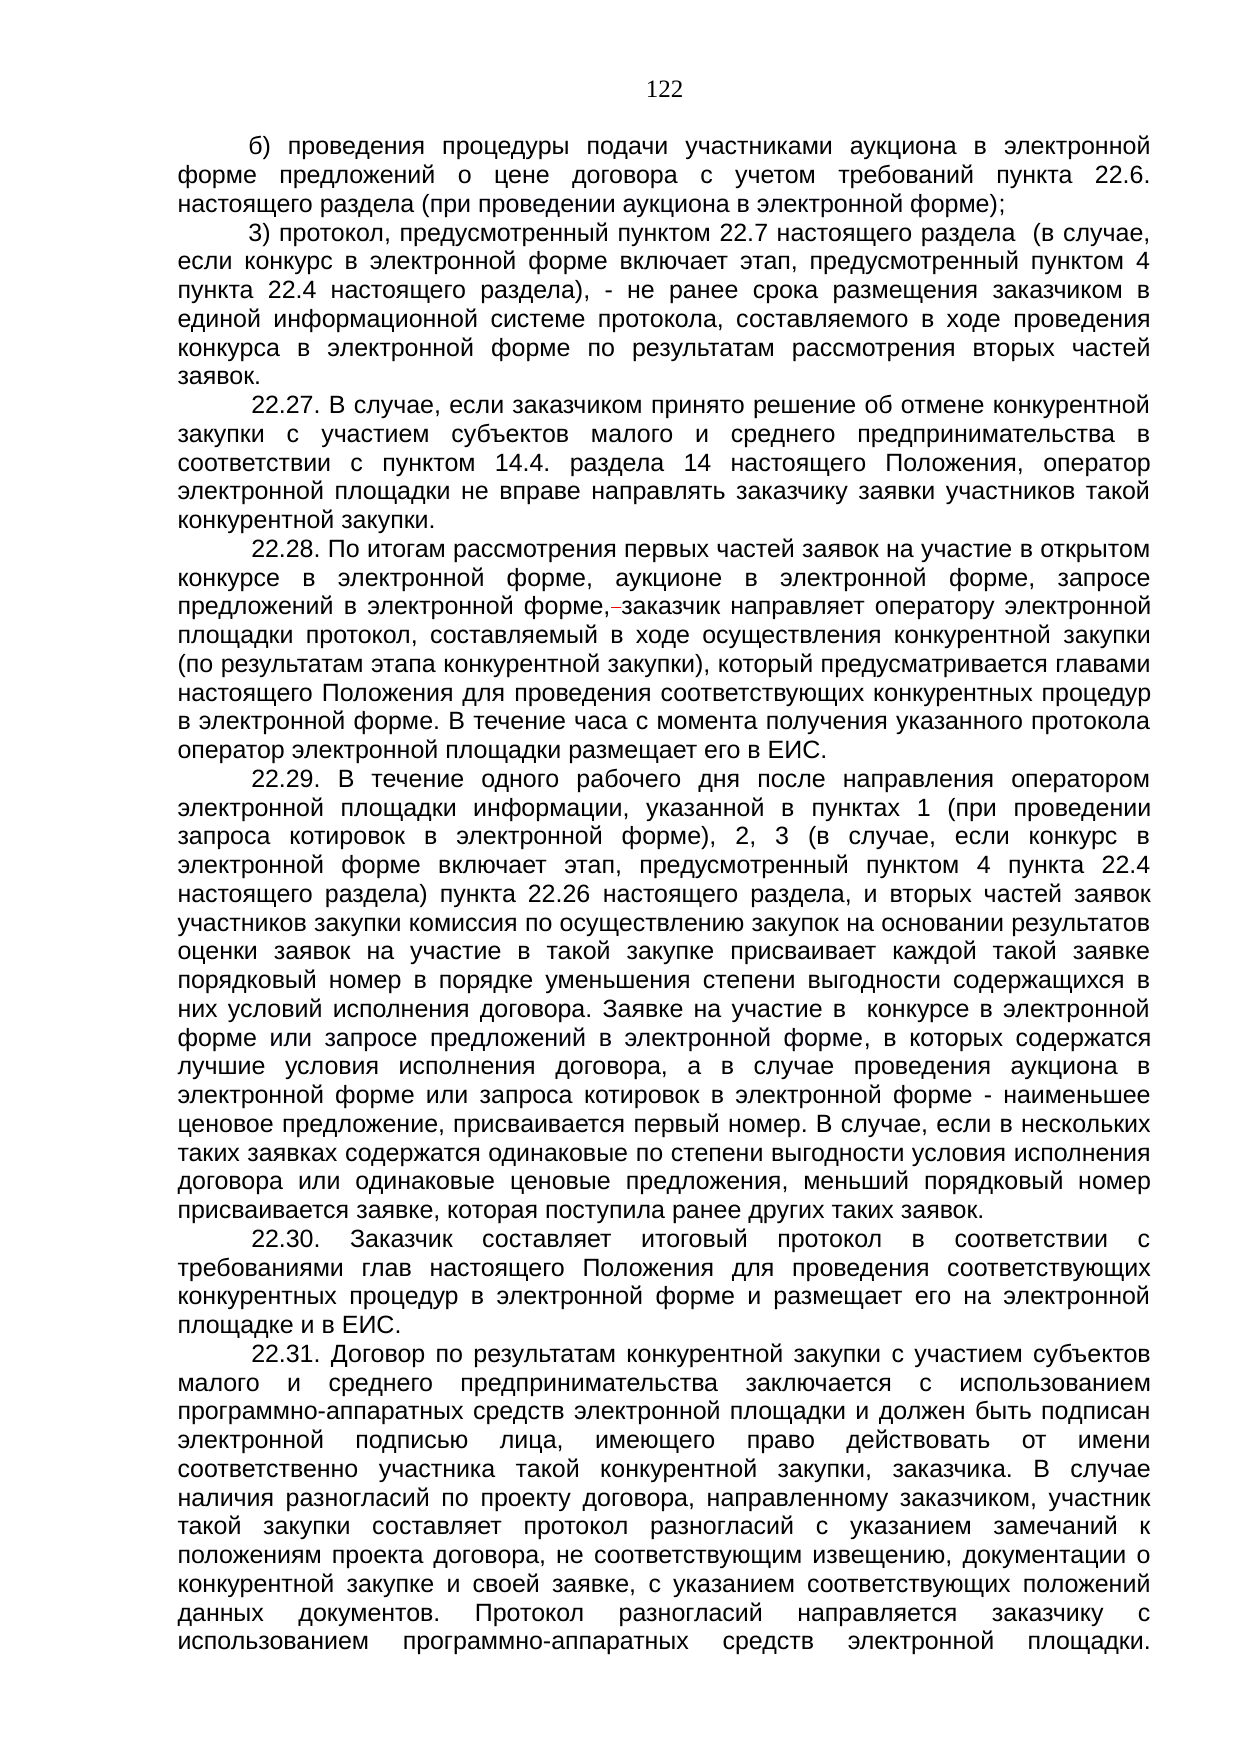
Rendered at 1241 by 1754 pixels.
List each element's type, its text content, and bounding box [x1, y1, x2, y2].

text 22.27. В случае, если заказчиком принято решение об отмене конкурентной закупки с участием субъектов малого и среднего предпринимательства в соответствии с пунктом 14.4. раздела 14 настоящего Положения, оператор электронной площадки не вправе направлять заказчику заявки участников такой конкурентной закупки. [177, 390, 1152, 534]
text 22.31. Договор по результатам конкурентной закупки с участием субъектов малого и среднего предпринимательства заключается с использованием программно-аппаратных средств электронной площадки и должен быть подписан электронной подписью лица, имеющего право действовать от имени соответственно участника такой конкурентной закупки, заказчика. В случае наличия разногласий по проекту договора, направленному заказчиком, участник такой закупки составляет протокол разногласий с указанием замечаний к положениям проекта договора, не соответствующим извещению, документации о конкурентной закупке и своей заявке, с указанием соответствующих положений данных документов. Протокол разногласий направляется заказчику с использованием программно-аппаратных средств электронной площадки. [177, 1339, 1152, 1655]
text 22.29. В течение одного рабочего дня после направления оператором электронной площадки информации, указанной в пунктах 1 (при проведении запроса котировок в электронной форме), 2, 3 (в случае, если конкурс в электронной форме включает этап, предусмотренный пунктом 4 пункта 22.4 настоящего раздела) пункта 22.26 настоящего раздела, и вторых частей заявок участников закупки комиссия по осуществлению закупок на основании результатов оценки заявок на участие в такой закупке присваивает каждой такой заявке порядковый номер в порядке уменьшения степени выгодности содержащихся в них условий исполнения договора. Заявке на участие в конкурсе в электронной форме или запросе предложений в электронной форме, в которых содержатся лучшие условия исполнения договора, а в случае проведения аукциона в электронной форме или запроса котировок в электронной форме - наименьшее ценовое предложение, присваивается первый номер. В случае, если в нескольких таких заявках содержатся одинаковые по степени выгодности условия исполнения договора или одинаковые ценовые предложения, меньший порядковый номер присваивается заявке, которая поступила ранее других таких заявок. [177, 764, 1152, 1224]
text б) проведения процедуры подачи участниками аукциона в электронной форме предложений о цене договора с учетом требований пункта 22.6. настоящего раздела (при проведении аукциона в электронной форме); [177, 131, 1152, 218]
text 22.30. Заказчик составляет итоговый протокол в соответствии с требованиями глав настоящего Положения для проведения соответствующих конкурентных процедур в электронной форме и размещает его на электронной площадке и в ЕИС. [177, 1224, 1152, 1339]
text 22.28. По итогам рассмотрения первых частей заявок на участие в открытом конкурсе в электронной форме, аукционе в электронной форме, запросе предложений в электронной форме, заказчик направляет оператору электронной площадки протокол, составляемый в ходе осуществления конкурентной закупки (по результатам этапа конкурентной закупки), который предусматривается главами настоящего Положения для проведения соответствующих конкурентных процедур в электронной форме. В течение часа с момента получения указанного протокола оператор электронной площадки размещает его в ЕИС. [177, 534, 1152, 764]
text 3) протокол, предусмотренный пунктом 22.7 настоящего раздела (в случае, если конкурс в электронной форме включает этап, предусмотренный пунктом 4 пункта 22.4 настоящего раздела), - не ранее срока размещения заказчиком в единой информационной системе протокола, составляемого в ходе проведения конкурса в электронной форме по результатам рассмотрения вторых частей заявок. [177, 218, 1152, 390]
